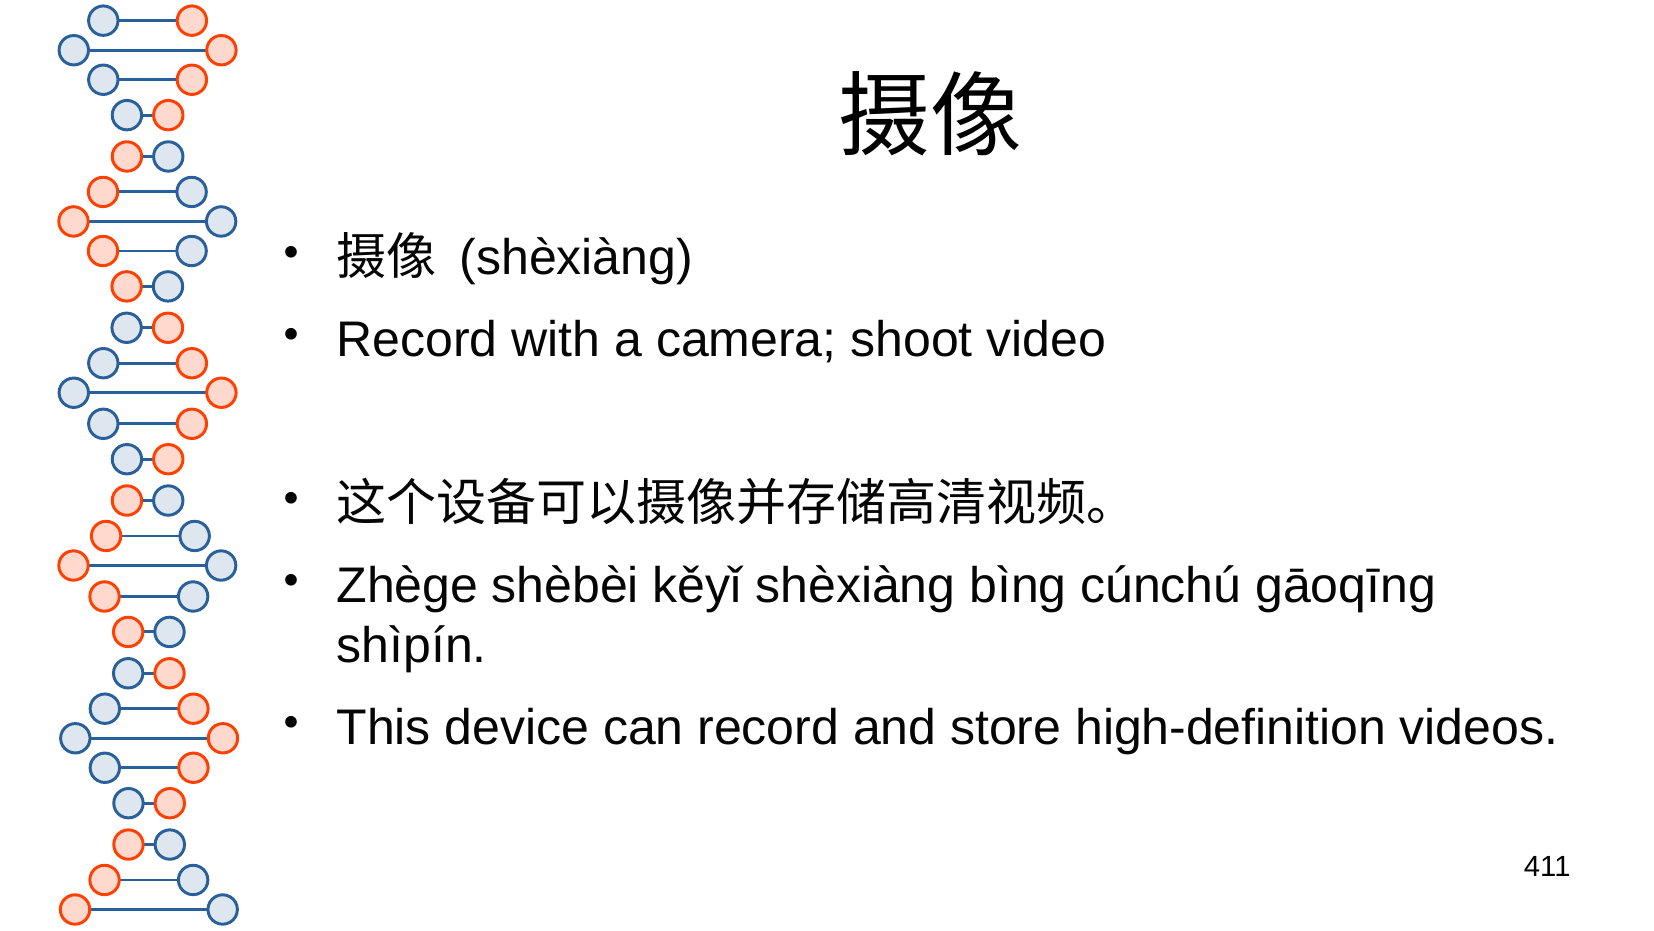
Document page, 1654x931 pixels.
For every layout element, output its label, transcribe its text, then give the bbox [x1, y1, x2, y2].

list 摄像 (shèxiàng) Record with a camera; shoot video 这个设备可以摄像并存储高清视频。 Zhège shèbèi kěyǐ shèxiàng bìng cúnchú gāoqīng shìpín. This device can record and store high-definition videos. [265, 224, 1595, 764]
title 摄像 [265, 35, 1595, 189]
